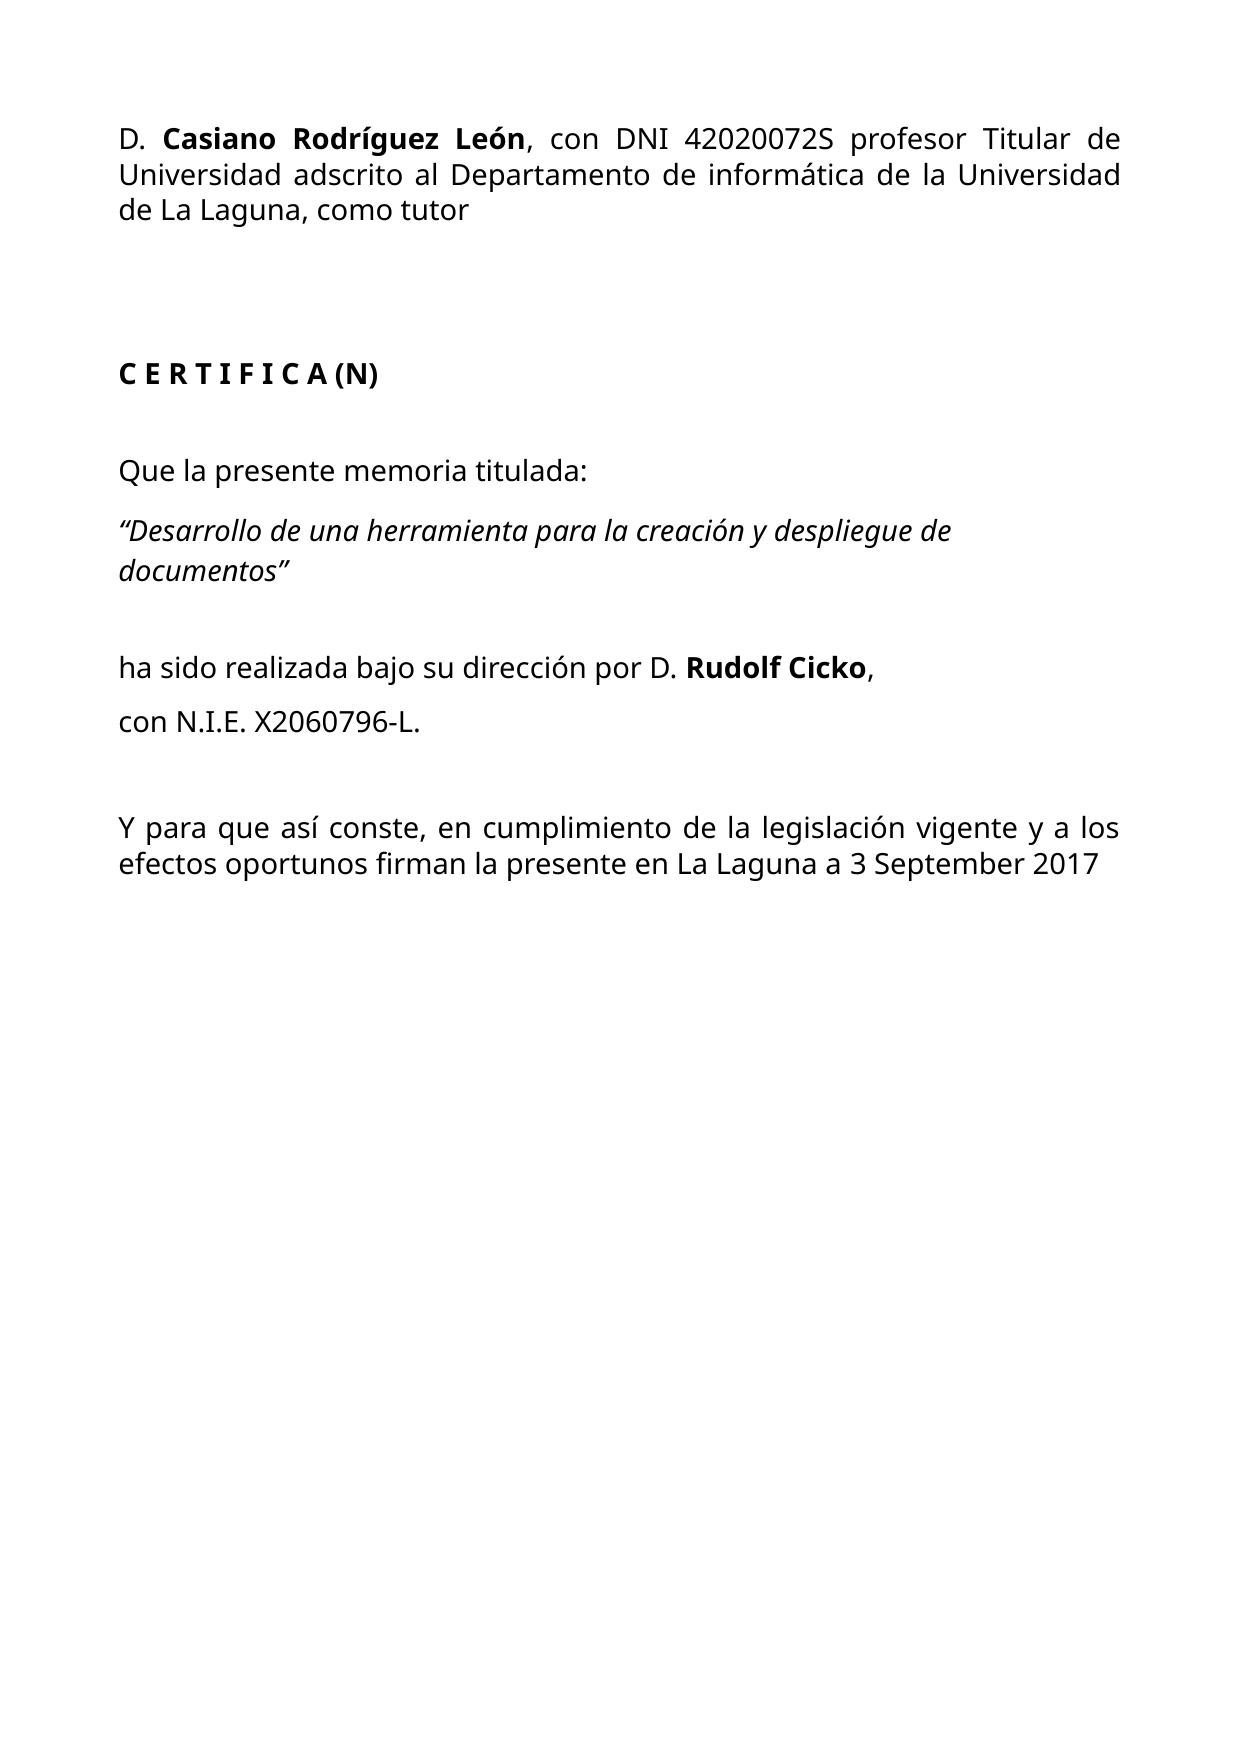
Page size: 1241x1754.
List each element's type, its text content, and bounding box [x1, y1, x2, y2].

text ha sido realizada bajo su dirección por D. Rudolf Cicko, [118, 647, 1122, 687]
text C E R T I F I C A (N) [118, 353, 1122, 393]
text con N.I.E. X2060796-L. [118, 701, 1122, 741]
text “Desarrollo de una herramienta para la creación y despliegue de documentos” [118, 510, 1122, 590]
text Que la presente memoria titulada: [118, 450, 1122, 490]
text D. Casiano Rodríguez León, con DNI 42020072S profesor Titular de Universidad adscrito al Departamento de informática de la Universidad de La Laguna, como tutor [118, 118, 1122, 229]
text Y para que así conste, en cumplimiento de la legislación vigente y a los efectos oportunos firman la presente en La Laguna a 3 September 2017 [118, 807, 1122, 883]
